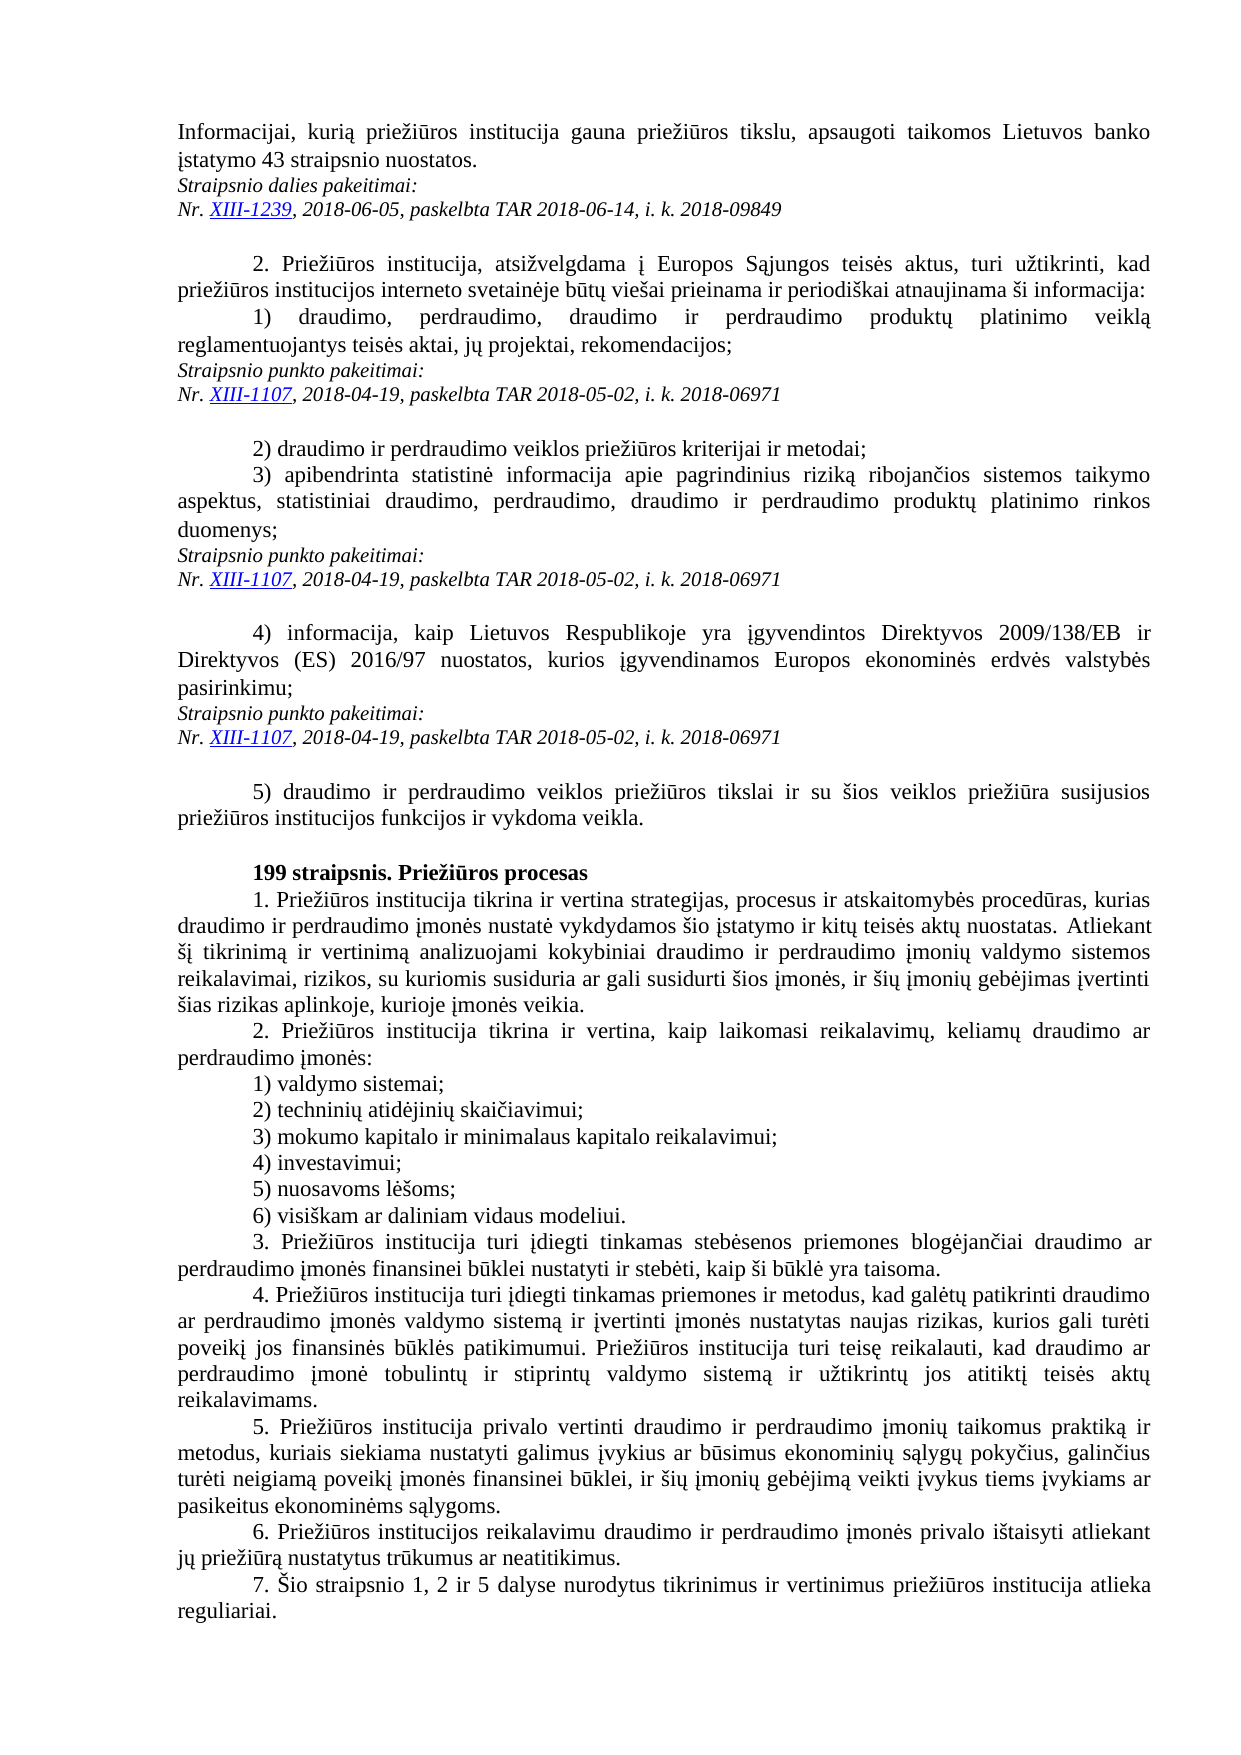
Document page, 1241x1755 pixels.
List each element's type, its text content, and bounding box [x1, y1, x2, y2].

text Straipsnio dalies pakeitimai: [177, 173, 1152, 197]
text 3. Priežiūros institucija turi įdiegti tinkamas stebėsenos priemones blogėjančiai draudimo ar perdraudimo įmonės finansinei būklei nustatyti ir stebėti, kaip ši būklė yra taisoma. [177, 1228, 1152, 1281]
text 1) draudimo, perdraudimo, draudimo ir perdraudimo produktų platinimo veiklą reglamentuojantys teisės aktai, jų projektai, rekomendacijos; [177, 303, 1152, 358]
text 4. Priežiūros institucija turi įdiegti tinkamas priemones ir metodus, kad galėtų patikrinti draudimo ar perdraudimo įmonės valdymo sistemą ir įvertinti įmonės nustatytas naujas rizikas, kurios gali turėti poveikį jos finansinės būklės patikimumui. Priežiūros institucija turi teisę reikalauti, kad draudimo ar perdraudimo įmonė tobulintų ir stiprintų valdymo sistemą ir užtikrintų jos atitiktį teisės aktų reikalavimams. [177, 1281, 1152, 1413]
text 2) draudimo ir perdraudimo veiklos priežiūros kriterijai ir metodai; [177, 435, 1152, 461]
text 6. Priežiūros institucijos reikalavimu draudimo ir perdraudimo įmonės privalo ištaisyti atliekant jų priežiūrą nustatytus trūkumus ar neatitikimus. [177, 1518, 1152, 1571]
text Nr. XIII-1107, 2018-04-19, paskelbta TAR 2018-05-02, i. k. 2018-06971 [177, 567, 1152, 591]
text Nr. XIII-1239, 2018-06-05, paskelbta TAR 2018-06-14, i. k. 2018-09849 [177, 197, 1152, 221]
text 5) nuosavoms lėšoms; [177, 1176, 1152, 1202]
text Informacijai, kurią priežiūros institucija gauna priežiūros tikslu, apsaugoti taikomos Lietuvos banko įstatymo 43 straipsnio nuostatos. [177, 118, 1152, 173]
text Straipsnio punkto pakeitimai: [177, 358, 1152, 382]
text 5. Priežiūros institucija privalo vertinti draudimo ir perdraudimo įmonių taikomus praktiką ir metodus, kuriais siekiama nustatyti galimus įvykius ar būsimus ekonominių sąlygų pokyčius, galinčius turėti neigiamą poveikį įmonės finansinei būklei, ir šių įmonių gebėjimą veikti įvykus tiems įvykiams ar pasikeitus ekonominėms sąlygoms. [177, 1413, 1152, 1518]
text Nr. XIII-1107, 2018-04-19, paskelbta TAR 2018-05-02, i. k. 2018-06971 [177, 382, 1152, 406]
text 2. Priežiūros institucija, atsižvelgdama į Europos Sąjungos teisės aktus, turi užtikrinti, kad priežiūros institucijos interneto svetainėje būtų viešai prieinama ir periodiškai atnaujinama ši informacija: [177, 250, 1152, 303]
text 1) valdymo sistemai; [177, 1070, 1152, 1096]
text 2) techninių atidėjinių skaičiavimui; [177, 1096, 1152, 1123]
text 6) visiškam ar daliniam vidaus modeliui. [177, 1202, 1152, 1228]
text Straipsnio punkto pakeitimai: [177, 543, 1152, 567]
text 1. Priežiūros institucija tikrina ir vertina strategijas, procesus ir atskaitomybės procedūras, kurias draudimo ir perdraudimo įmonės nustatė vykdydamos šio įstatymo ir kitų teisės aktų nuostatas. Atliekant šį tikrinimą ir vertinimą analizuojami kokybiniai draudimo ir perdraudimo įmonių valdymo sistemos reikalavimai, rizikos, su kuriomis susiduria ar gali susidurti šios įmonės, ir šių įmonių gebėjimas įvertinti šias rizikas aplinkoje, kurioje įmonės veikia. [177, 886, 1152, 1017]
text 3) mokumo kapitalo ir minimalaus kapitalo reikalavimui; [177, 1123, 1152, 1149]
text 5) draudimo ir perdraudimo veiklos priežiūros tikslai ir su šios veiklos priežiūra susijusios priežiūros institucijos funkcijos ir vykdoma veikla. [177, 778, 1152, 831]
text 4) informacija, kaip Lietuvos Respublikoje yra įgyvendintos Direktyvos 2009/138/EB ir Direktyvos (ES) 2016/97 nuostatos, kurios įgyvendinamos Europos ekonominės erdvės valstybės pasirinkimu; [177, 619, 1152, 701]
text 4) investavimui; [177, 1149, 1152, 1176]
text 3) apibendrinta statistinė informacija apie pagrindinius riziką ribojančios sistemos taikymo aspektus, statistiniai draudimo, perdraudimo, draudimo ir perdraudimo produktų platinimo rinkos duomenys; [177, 461, 1152, 543]
text 199 straipsnis. Priežiūros procesas [177, 859, 1152, 886]
text Nr. XIII-1107, 2018-04-19, paskelbta TAR 2018-05-02, i. k. 2018-06971 [177, 725, 1152, 749]
text 2. Priežiūros institucija tikrina ir vertina, kaip laikomasi reikalavimų, keliamų draudimo ar perdraudimo įmonės: [177, 1017, 1152, 1070]
text Straipsnio punkto pakeitimai: [177, 701, 1152, 725]
text 7. Šio straipsnio 1, 2 ir 5 dalyse nurodytus tikrinimus ir vertinimus priežiūros institucija atlieka reguliariai. [177, 1571, 1152, 1623]
